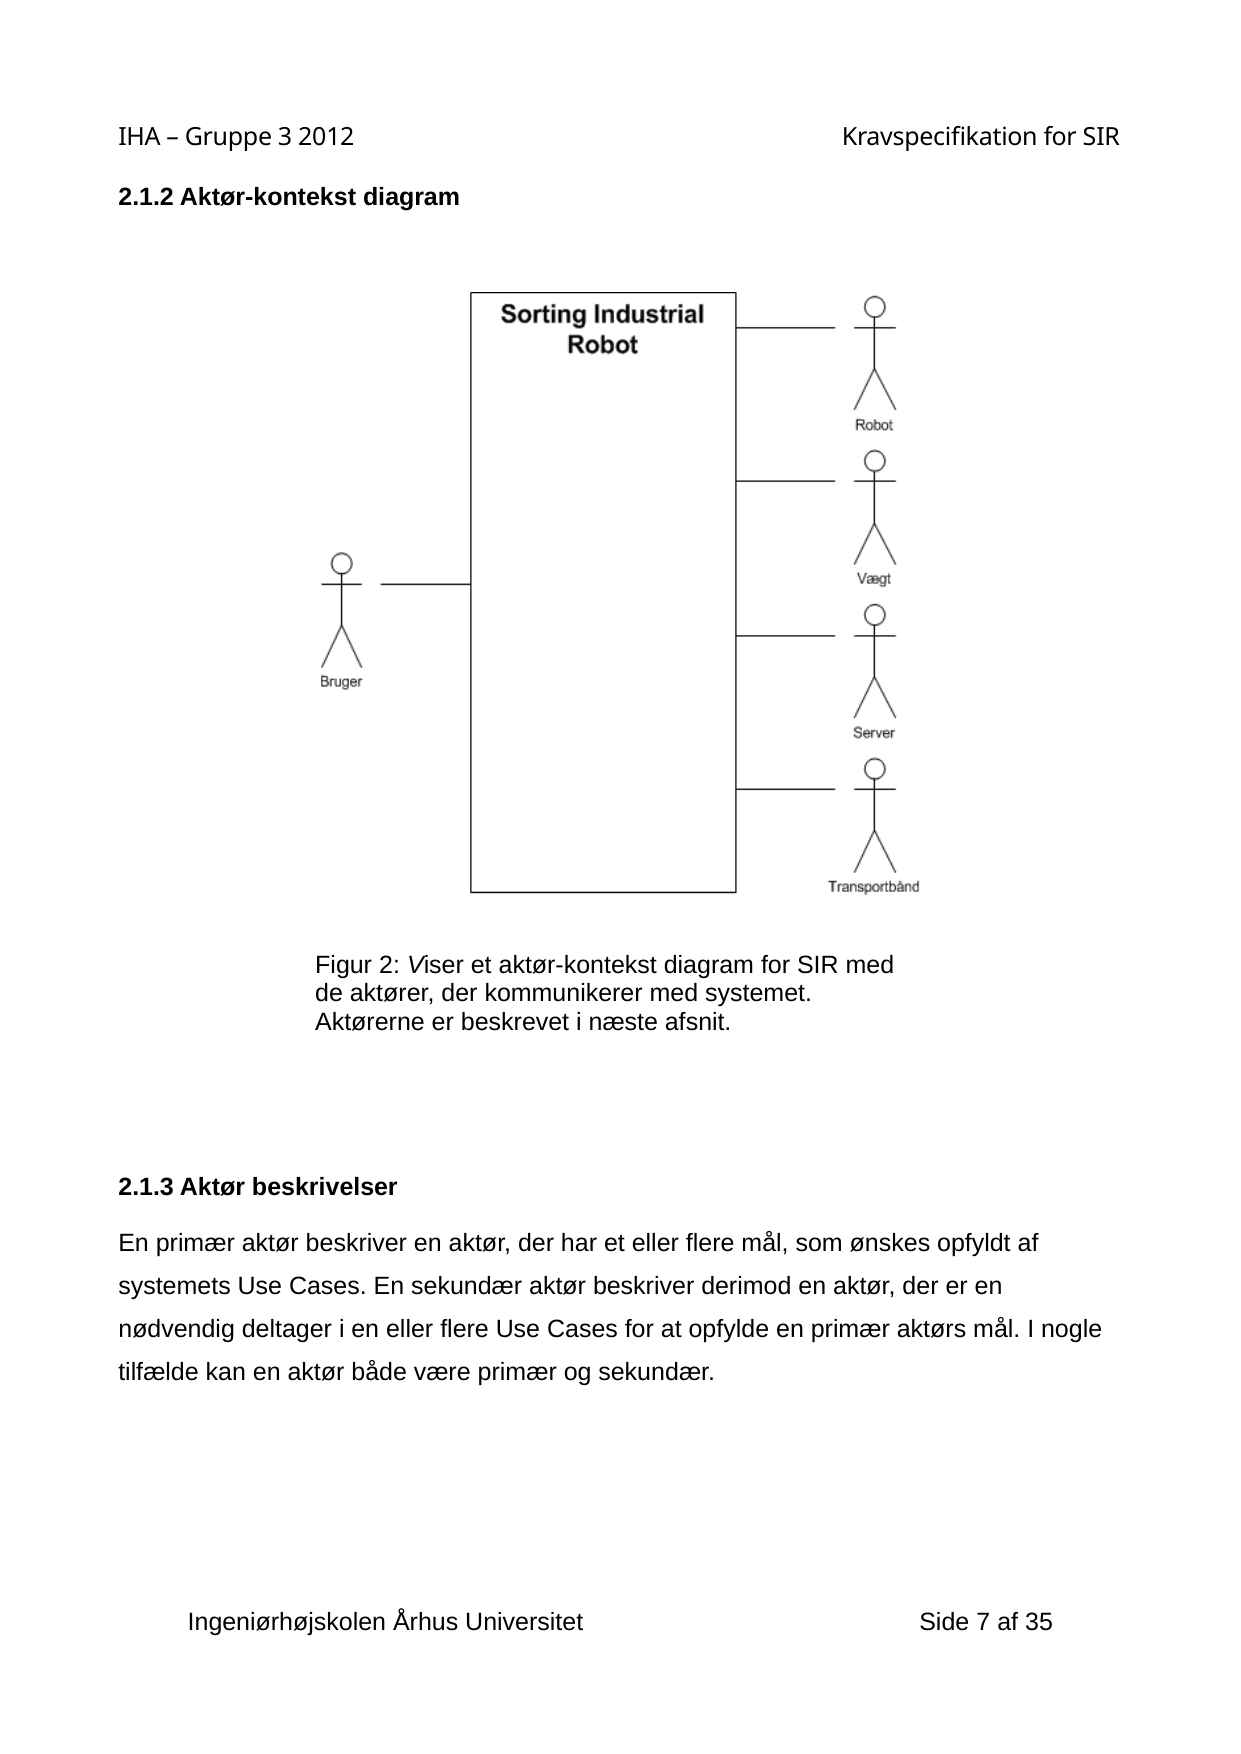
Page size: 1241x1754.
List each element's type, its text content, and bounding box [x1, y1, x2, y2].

picture [321, 292, 920, 896]
subtitle 2.1.3 Aktør beskrivelser [118, 1172, 1122, 1201]
subtitle 2.1.2 Aktør-kontekst diagram [118, 182, 1122, 210]
text Figur 2: Viser et aktør-kontekst diagram for SIR med de aktører, der kommunikerer med systemet. Aktørerne er beskrevet i næste afsnit. [315, 950, 925, 1036]
text En primær aktør beskriver en aktør, der har et eller flere mål, som ønskes opfyldt af systemets Use Cases. En sekundær aktør beskriver derimod en aktør, der er en nødvendig deltager i en eller flere Use Cases for at opfylde en primær aktørs mål. I nogle tilfælde kan en aktør både være primær og sekundær. [118, 1228, 1122, 1386]
